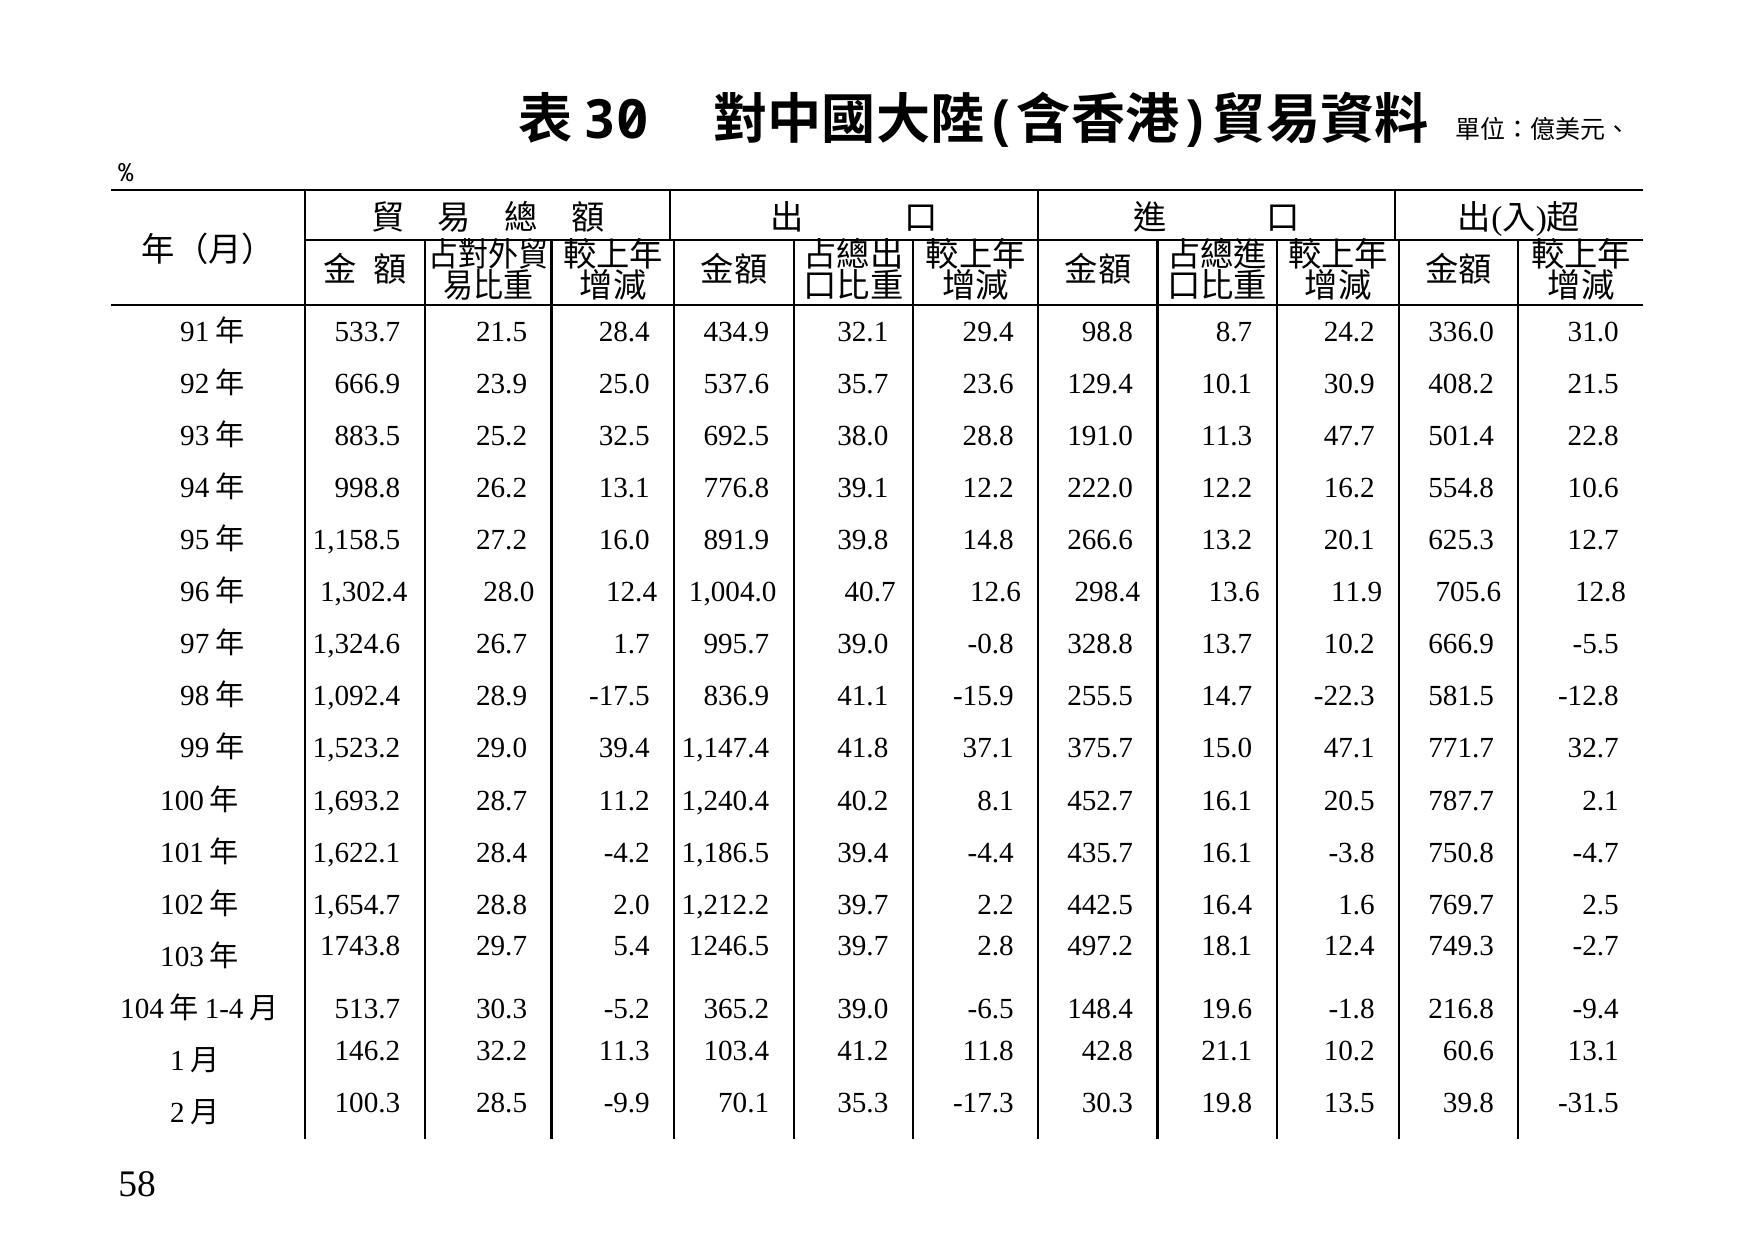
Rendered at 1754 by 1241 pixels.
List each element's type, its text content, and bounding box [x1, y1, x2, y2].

table_cell 42.8 [1039, 1035, 1156, 1087]
table_cell 19.6 [1159, 983, 1276, 1035]
table_cell 10.2 [1278, 618, 1398, 670]
table_cell 47.7 [1278, 410, 1398, 462]
table_cell 666.9 [1400, 618, 1517, 670]
table_cell 1,147.4 [675, 723, 793, 774]
table_cell 692.5 [675, 410, 793, 462]
table_cell 13.1 [553, 462, 673, 514]
table_cell -2.7 [1519, 931, 1643, 983]
table_cell 16.0 [553, 514, 673, 566]
table_cell -9.9 [553, 1087, 673, 1139]
table_cell -3.8 [1278, 827, 1398, 879]
table_cell 11.3 [553, 1035, 673, 1087]
table_cell 較上年 增減 [914, 241, 1037, 304]
table_cell 28.8 [914, 410, 1037, 462]
table_cell 39.8 [1400, 1087, 1517, 1139]
table_cell 1,092.4 [306, 670, 424, 722]
table_cell 97年 [111, 618, 304, 670]
table_cell 16.2 [1278, 462, 1398, 514]
table_cell 10.6 [1519, 462, 1643, 514]
table_cell -4.2 [553, 827, 673, 879]
table_cell 10.2 [1278, 1035, 1398, 1087]
table_cell -22.3 [1278, 670, 1398, 722]
table_cell 70.1 [675, 1087, 793, 1139]
table_cell 較上年 增減 [1278, 241, 1398, 304]
table_cell 47.1 [1278, 723, 1398, 774]
table_cell 35.3 [795, 1087, 912, 1139]
table_cell 39.7 [795, 931, 912, 983]
table_cell -9.4 [1519, 983, 1643, 1035]
table_cell 14.7 [1159, 670, 1276, 722]
table_cell 2.8 [914, 931, 1037, 983]
table_cell 769.7 [1400, 879, 1517, 931]
table_cell 2.2 [914, 879, 1037, 931]
table_cell 776.8 [675, 462, 793, 514]
table_cell -17.5 [553, 670, 673, 722]
table_cell 32.2 [426, 1035, 550, 1087]
table_cell 30.3 [426, 983, 550, 1035]
table_cell 771.7 [1400, 723, 1517, 774]
table_cell 占總進口比重 [1159, 241, 1276, 304]
table_cell 497.2 [1039, 931, 1156, 983]
table_cell 148.4 [1039, 983, 1156, 1035]
table_cell 30.9 [1278, 358, 1398, 410]
table_cell 11.8 [914, 1035, 1037, 1087]
table_cell 16.1 [1159, 775, 1276, 827]
table_cell 1.6 [1278, 879, 1398, 931]
table_cell 32.5 [553, 410, 673, 462]
table_cell 750.8 [1400, 827, 1517, 879]
table_cell 13.2 [1159, 514, 1276, 566]
table_cell 434.9 [675, 306, 793, 358]
table_cell 金額 [675, 241, 793, 304]
table_cell 28.5 [426, 1087, 550, 1139]
table_cell 26.7 [426, 618, 550, 670]
table_cell -4.4 [914, 827, 1037, 879]
table_cell 29.4 [914, 306, 1037, 358]
table_cell 554.8 [1400, 462, 1517, 514]
table_cell 883.5 [306, 410, 424, 462]
table_cell 24.2 [1278, 306, 1398, 358]
table_cell 995.7 [675, 618, 793, 670]
table_cell -5.5 [1519, 618, 1643, 670]
table_cell 93年 [111, 410, 304, 462]
table_cell 533.7 [306, 306, 424, 358]
table_cell 1,004.0 [675, 566, 793, 618]
table_cell -1.8 [1278, 983, 1398, 1035]
table_cell 103年 [111, 931, 304, 983]
table_cell 1,302.4 [306, 566, 424, 618]
table_cell 1,212.2 [675, 879, 793, 931]
table_cell 1,186.5 [675, 827, 793, 879]
table_cell 12.6 [914, 566, 1037, 618]
table_cell 41.1 [795, 670, 912, 722]
table_cell 21.5 [1519, 358, 1643, 410]
table_cell 13.7 [1159, 618, 1276, 670]
table_cell 836.9 [675, 670, 793, 722]
table_cell 12.4 [1278, 931, 1398, 983]
table_cell 金額 [1039, 241, 1156, 304]
table_cell 266.6 [1039, 514, 1156, 566]
table_cell -31.5 [1519, 1087, 1643, 1139]
table_cell 41.8 [795, 723, 912, 774]
table_cell 28.9 [426, 670, 550, 722]
table_cell 28.8 [426, 879, 550, 931]
table_cell 2月 [111, 1087, 304, 1139]
table_cell 104年1-4月 [111, 983, 304, 1035]
table_cell 25.0 [553, 358, 673, 410]
table_cell 2.1 [1519, 775, 1643, 827]
text 表30 對中國大陸(含香港)貿易資料 單位：億美元、% [118, 76, 1636, 189]
table_cell 32.7 [1519, 723, 1643, 774]
table_cell -12.8 [1519, 670, 1643, 722]
table_cell 103.4 [675, 1035, 793, 1087]
table_cell 35.7 [795, 358, 912, 410]
table_cell 12.4 [553, 566, 673, 618]
table_cell 23.9 [426, 358, 550, 410]
table_cell 10.1 [1159, 358, 1276, 410]
table_cell 金額 [1400, 241, 1517, 304]
table_cell 625.3 [1400, 514, 1517, 566]
table_cell 13.1 [1519, 1035, 1643, 1087]
table_cell 16.1 [1159, 827, 1276, 879]
table_cell 452.7 [1039, 775, 1156, 827]
table_cell 12.2 [1159, 462, 1276, 514]
table_cell 較上年 增減 [1519, 241, 1643, 304]
table_cell 92年 [111, 358, 304, 410]
table_cell 5.4 [553, 931, 673, 983]
table_cell 375.7 [1039, 723, 1156, 774]
table_cell -5.2 [553, 983, 673, 1035]
table_cell 222.0 [1039, 462, 1156, 514]
table_cell 666.9 [306, 358, 424, 410]
table_header 出(入)超 [1396, 191, 1643, 239]
table_cell 298.4 [1039, 566, 1156, 618]
table_cell 37.1 [914, 723, 1037, 774]
table_cell 2.0 [553, 879, 673, 931]
table_cell 12.2 [914, 462, 1037, 514]
table_cell 336.0 [1400, 306, 1517, 358]
table_cell 40.7 [795, 566, 912, 618]
table_cell 216.8 [1400, 983, 1517, 1035]
table_cell 13.5 [1278, 1087, 1398, 1139]
table_cell 91年 [111, 306, 304, 358]
table_cell 39.8 [795, 514, 912, 566]
table_cell 146.2 [306, 1035, 424, 1087]
table_cell 581.5 [1400, 670, 1517, 722]
table_cell 998.8 [306, 462, 424, 514]
table_cell 12.8 [1519, 566, 1643, 618]
table_cell 15.0 [1159, 723, 1276, 774]
table_cell 41.2 [795, 1035, 912, 1087]
table_cell 60.6 [1400, 1035, 1517, 1087]
table_cell 較上年 增減 [553, 241, 673, 304]
table_cell 39.0 [795, 983, 912, 1035]
table_cell 100年 [111, 775, 304, 827]
table_cell 28.7 [426, 775, 550, 827]
table_cell 1,523.2 [306, 723, 424, 774]
table_cell 18.1 [1159, 931, 1276, 983]
table_cell 21.1 [1159, 1035, 1276, 1087]
table_cell 占對外貿易比重 [426, 241, 550, 304]
table_cell 1,654.7 [306, 879, 424, 931]
table_cell 129.4 [1039, 358, 1156, 410]
table_cell 1,240.4 [675, 775, 793, 827]
table_header 出 口 [671, 191, 1037, 239]
table_cell 442.5 [1039, 879, 1156, 931]
table_cell 16.4 [1159, 879, 1276, 931]
table_cell 31.0 [1519, 306, 1643, 358]
table_cell 2.5 [1519, 879, 1643, 931]
table_cell 26.2 [426, 462, 550, 514]
table_cell 1246.5 [675, 931, 793, 983]
table_cell 98年 [111, 670, 304, 722]
table_cell 39.1 [795, 462, 912, 514]
table_cell -0.8 [914, 618, 1037, 670]
table_cell 40.2 [795, 775, 912, 827]
table_cell 20.5 [1278, 775, 1398, 827]
table_cell 99年 [111, 723, 304, 774]
table_cell 891.9 [675, 514, 793, 566]
table_cell 21.5 [426, 306, 550, 358]
table_cell 749.3 [1400, 931, 1517, 983]
table_cell 13.6 [1159, 566, 1276, 618]
table_cell -15.9 [914, 670, 1037, 722]
table_cell 23.6 [914, 358, 1037, 410]
table_cell 191.0 [1039, 410, 1156, 462]
table_cell 28.4 [426, 827, 550, 879]
table_cell 12.7 [1519, 514, 1643, 566]
table_cell 1,158.5 [306, 514, 424, 566]
table_cell 20.1 [1278, 514, 1398, 566]
table_cell 513.7 [306, 983, 424, 1035]
table_cell 28.4 [553, 306, 673, 358]
table_cell 19.8 [1159, 1087, 1276, 1139]
table_cell 787.7 [1400, 775, 1517, 827]
table_header 年（月） [111, 191, 304, 304]
table_cell 11.3 [1159, 410, 1276, 462]
table_cell 29.0 [426, 723, 550, 774]
table_cell -4.7 [1519, 827, 1643, 879]
table_cell 101年 [111, 827, 304, 879]
table_cell 金 額 [306, 241, 424, 304]
table_cell 39.0 [795, 618, 912, 670]
table_cell 38.0 [795, 410, 912, 462]
table_cell 435.7 [1039, 827, 1156, 879]
table_cell 537.6 [675, 358, 793, 410]
table_cell 501.4 [1400, 410, 1517, 462]
table_cell 22.8 [1519, 410, 1643, 462]
table_header 貿 易 總 額 [306, 191, 669, 239]
table_cell -6.5 [914, 983, 1037, 1035]
table_cell 365.2 [675, 983, 793, 1035]
table_cell 1,324.6 [306, 618, 424, 670]
table_cell 39.4 [795, 827, 912, 879]
table_cell 8.7 [1159, 306, 1276, 358]
table_cell 27.2 [426, 514, 550, 566]
table_cell 1743.8 [306, 931, 424, 983]
table_cell 1,622.1 [306, 827, 424, 879]
table_cell 11.2 [553, 775, 673, 827]
table_cell 32.1 [795, 306, 912, 358]
table_cell 39.7 [795, 879, 912, 931]
table_cell 占總出口比重 [795, 241, 912, 304]
table_cell 255.5 [1039, 670, 1156, 722]
table_cell 11.9 [1278, 566, 1398, 618]
table_cell 100.3 [306, 1087, 424, 1139]
table_cell 28.0 [426, 566, 550, 618]
table_cell 95年 [111, 514, 304, 566]
table_header 進 口 [1039, 191, 1394, 239]
table_cell 408.2 [1400, 358, 1517, 410]
table_cell 25.2 [426, 410, 550, 462]
table_cell 102年 [111, 879, 304, 931]
table_cell 98.8 [1039, 306, 1156, 358]
table_cell -17.3 [914, 1087, 1037, 1139]
table_cell 1月 [111, 1035, 304, 1087]
table_cell 39.4 [553, 723, 673, 774]
table_cell 1,693.2 [306, 775, 424, 827]
table_cell 14.8 [914, 514, 1037, 566]
table_cell 29.7 [426, 931, 550, 983]
table_cell 96年 [111, 566, 304, 618]
table_cell 705.6 [1400, 566, 1517, 618]
table_cell 1.7 [553, 618, 673, 670]
table_cell 94年 [111, 462, 304, 514]
table_cell 328.8 [1039, 618, 1156, 670]
table_cell 8.1 [914, 775, 1037, 827]
table_cell 30.3 [1039, 1087, 1156, 1139]
